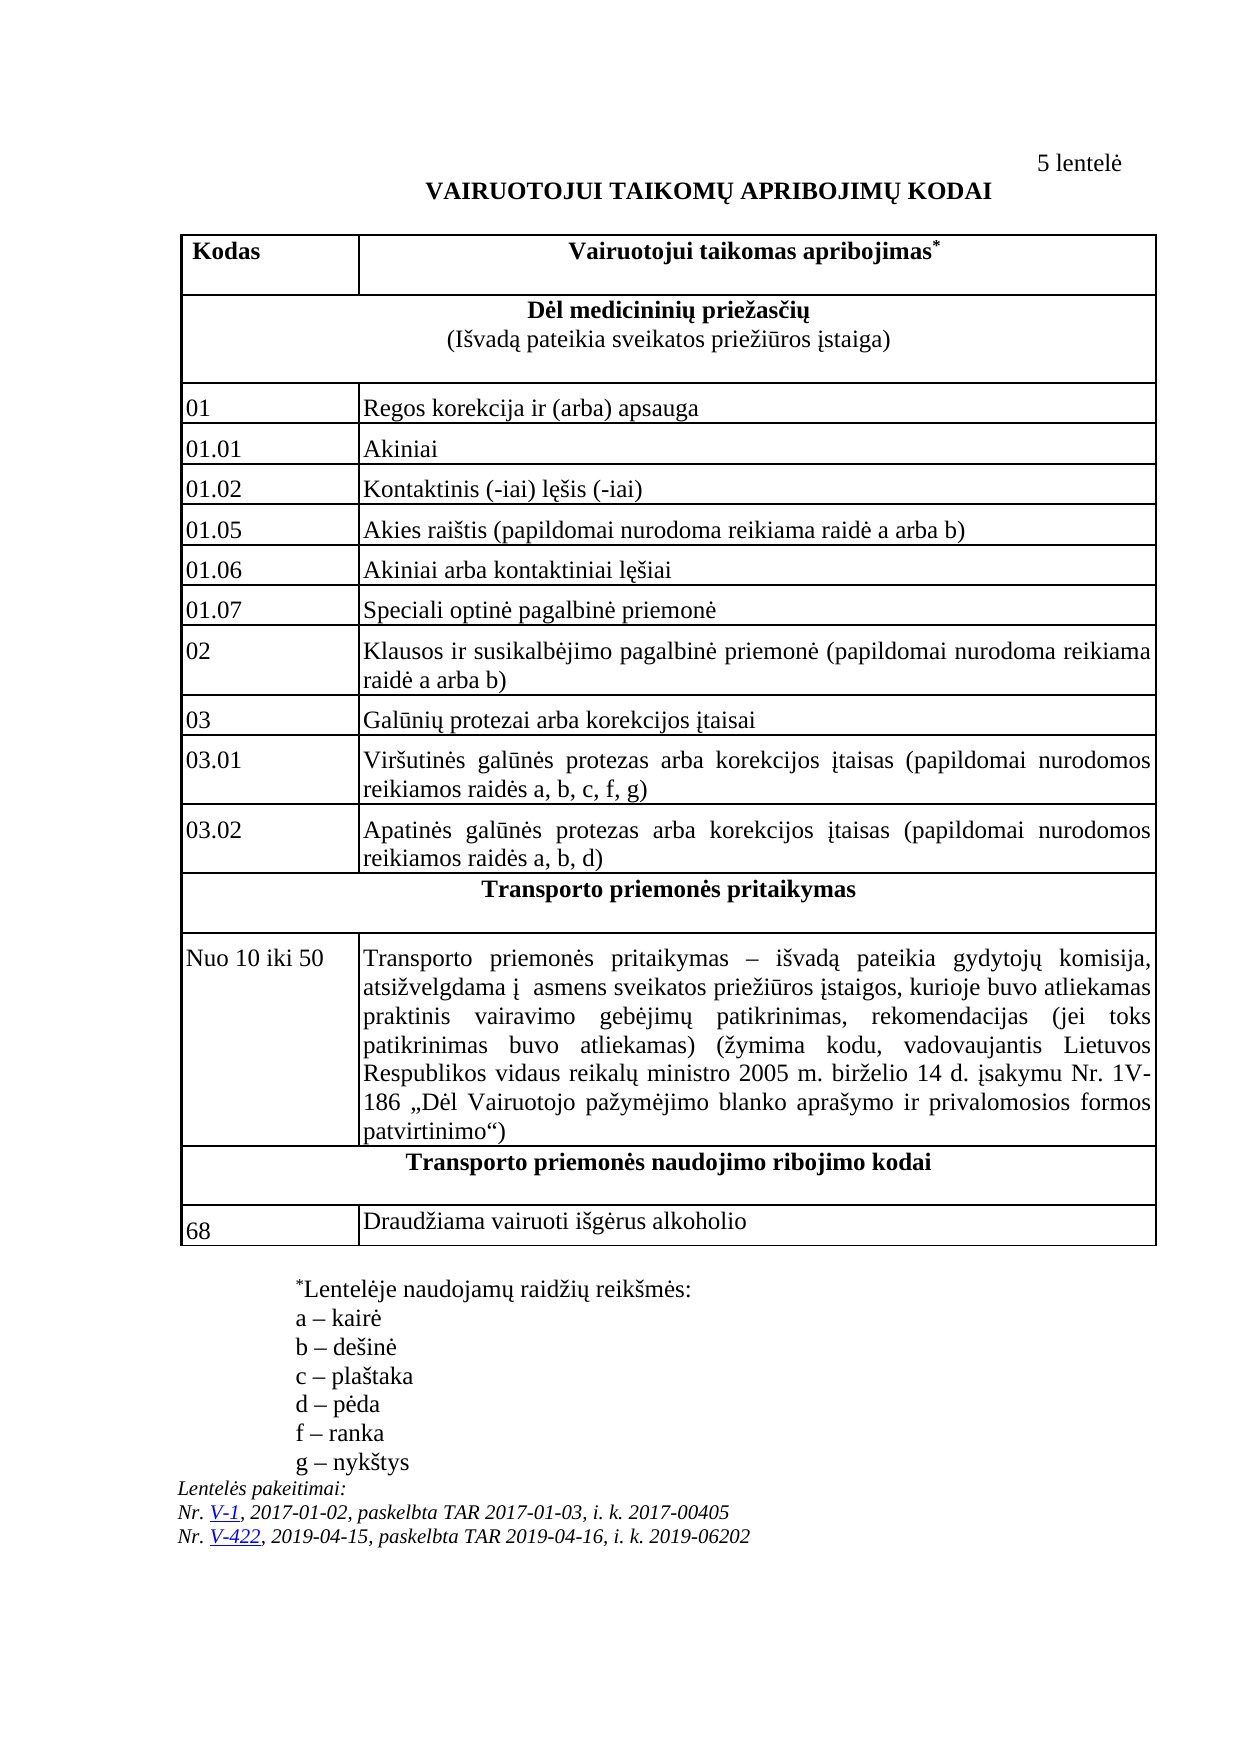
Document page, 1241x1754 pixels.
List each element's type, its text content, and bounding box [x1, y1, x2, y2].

table_cell 01.01 [183, 424, 358, 463]
text d – pėda [295, 1389, 1122, 1418]
table_cell 01.07 [183, 586, 358, 624]
table_cell 68 [183, 1206, 358, 1245]
text 5 lentelė [295, 148, 1122, 176]
table_cell Transporto priemonės pritaikymas – išvadą pateikia gydytojų komisija, atsižvelgdama į asmens sveikatos priežiūros įstaigos, kurioje buvo atliekamas praktinis vairavimo gebėjimų patikrinimas, rekomendacijas (jei toks patikrinimas buvo atliekamas) (žymima kodu, vadovaujantis Lietuvos Respublikos vidaus reikalų ministro 2005 m. birželio 14 d. įsakymu Nr. 1V-186 „Dėl Vairuotojo pažymėjimo blanko aprašymo ir privalomosios formos patvirtinimo“) [360, 934, 1155, 1145]
text Lentelės pakeitimai: [177, 1476, 1122, 1500]
table_cell Nuo 10 iki 50 [183, 934, 358, 1145]
table_cell 01.02 [183, 465, 358, 503]
table_cell Speciali optinė pagalbinė priemonė [360, 586, 1155, 624]
table_cell Regos korekcija ir (arba) apsauga [360, 384, 1155, 422]
text *Lentelėje naudojamų raidžių reikšmės: [295, 1274, 1122, 1303]
table_header Vairuotojui taikomas apribojimas* [360, 236, 1155, 293]
table_cell Draudžiama vairuoti išgėrus alkoholio [360, 1206, 1155, 1245]
table_cell 01 [183, 384, 358, 422]
table_cell Akiniai arba kontaktiniai lęšiai [360, 546, 1155, 584]
table_cell Viršutinės galūnės protezas arba korekcijos įtaisas (papildomai nurodomos reikiamos raidės a, b, c, f, g) [360, 736, 1155, 803]
table_cell Apatinės galūnės protezas arba korekcijos įtaisas (papildomai nurodomos reikiamos raidės a, b, d) [360, 805, 1155, 872]
table_cell 01.06 [183, 546, 358, 584]
table_cell 03.02 [183, 805, 358, 872]
text Nr. V-1, 2017-01-02, paskelbta TAR 2017-01-03, i. k. 2017-00405 [177, 1500, 1122, 1524]
table_cell Klausos ir susikalbėjimo pagalbinė priemonė (papildomai nurodoma reikiama raidė a arba b) [360, 626, 1155, 693]
table_cell 01.05 [183, 505, 358, 543]
table_cell Kontaktinis (-iai) lęšis (-iai) [360, 465, 1155, 503]
table_cell Dėl medicininių priežasčių (Išvadą pateikia sveikatos priežiūros įstaiga) [183, 296, 1155, 382]
text VAIRUOTOJUI TAIKOMŲ APRIBOJIMŲ KODAI [295, 176, 1122, 205]
text a – kairė [295, 1303, 1122, 1332]
table_cell Transporto priemonės pritaikymas [183, 874, 1155, 932]
text f – ranka [295, 1418, 1122, 1447]
table_cell 03 [183, 696, 358, 734]
text Nr. V-422, 2019-04-15, paskelbta TAR 2019-04-16, i. k. 2019-06202 [177, 1524, 1122, 1548]
table_cell 02 [183, 626, 358, 693]
table_cell Galūnių protezai arba korekcijos įtaisai [360, 696, 1155, 734]
table_cell Akiniai [360, 424, 1155, 463]
text g – nykštys [295, 1447, 1122, 1476]
text c – plaštaka [295, 1361, 1122, 1389]
table_cell Akies raištis (papildomai nurodoma reikiama raidė a arba b) [360, 505, 1155, 543]
table_cell Transporto priemonės naudojimo ribojimo kodai [183, 1147, 1155, 1204]
table_header Kodas [183, 236, 358, 293]
text b – dešinė [295, 1332, 1122, 1361]
table_cell 03.01 [183, 736, 358, 803]
